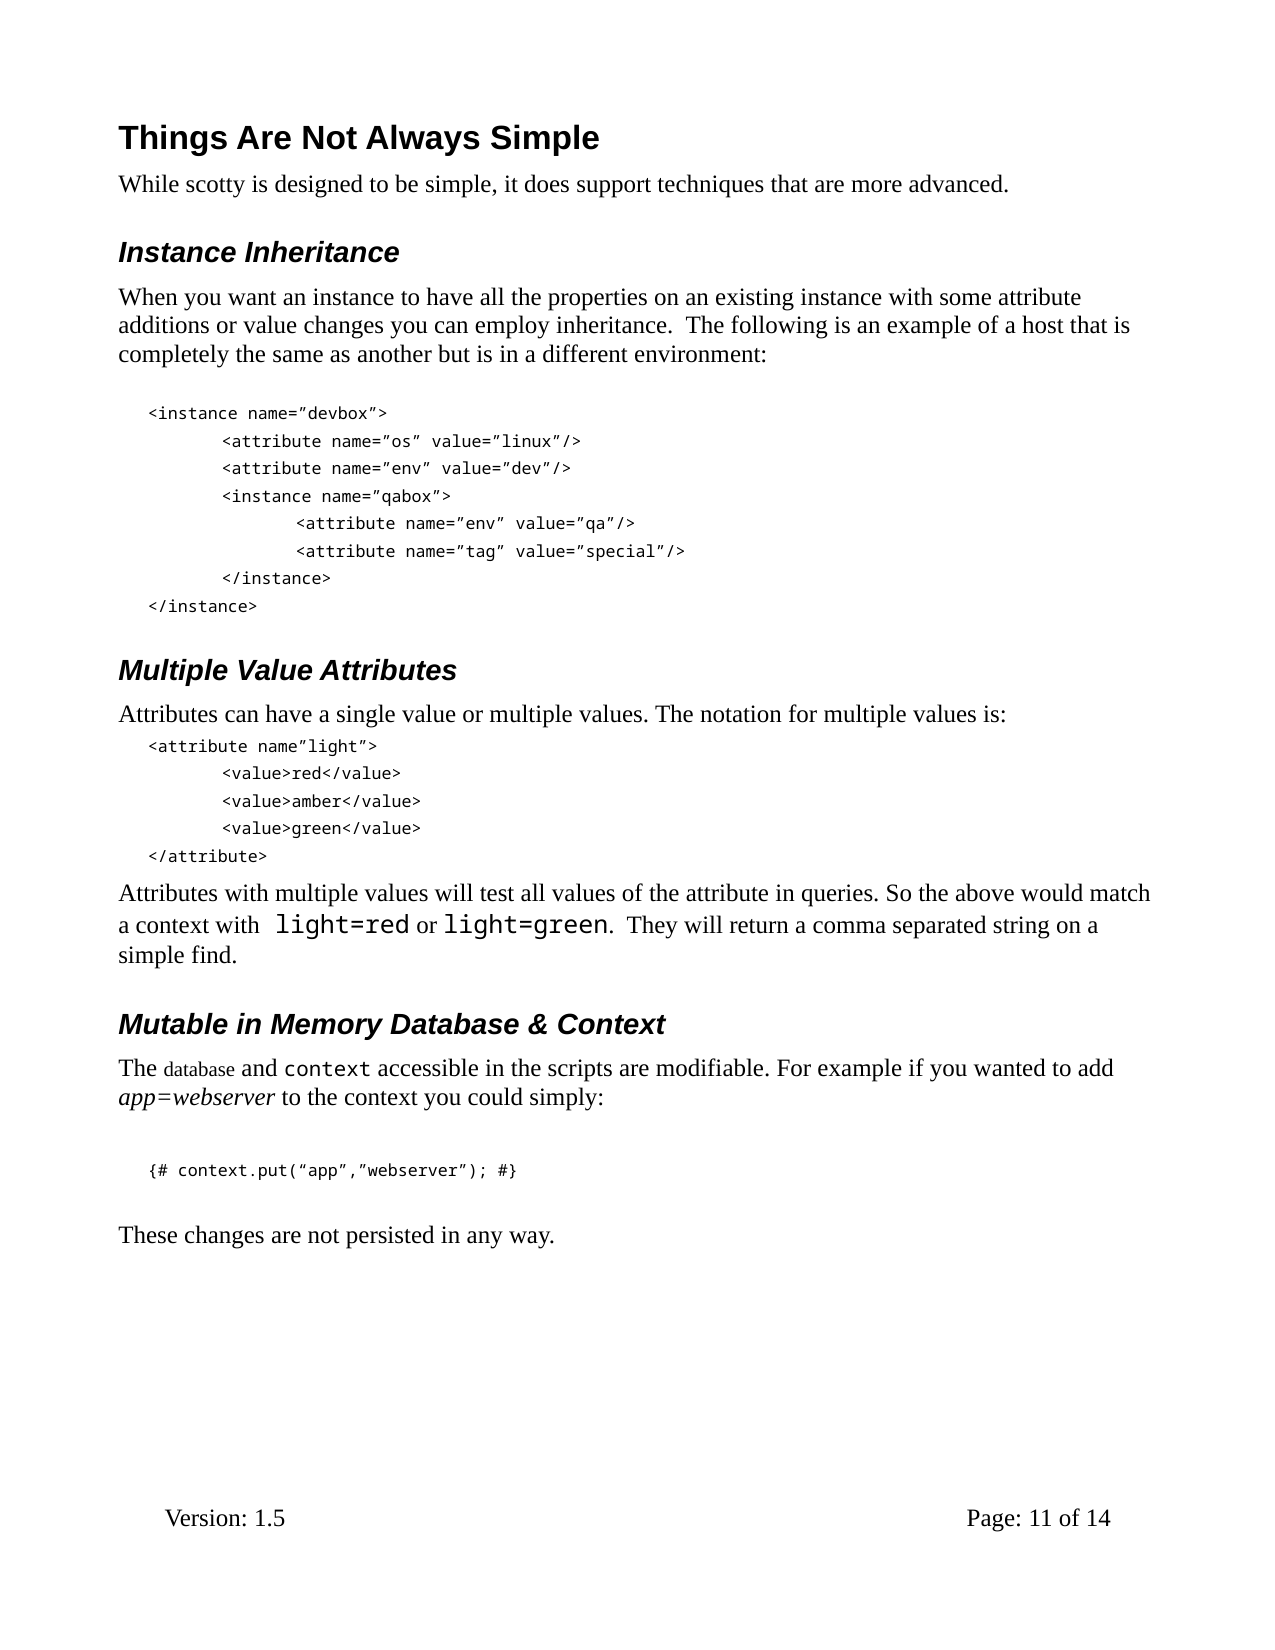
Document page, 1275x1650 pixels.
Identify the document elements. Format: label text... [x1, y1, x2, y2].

text <attribute name”light”> [148, 740, 1157, 755]
text <value>red</value> [148, 768, 1157, 783]
text </instance> [148, 600, 1157, 615]
text These changes are not persisted in any way. [118, 1220, 1157, 1248]
text <value>green</value> [148, 823, 1157, 838]
text The database and context accessible in the scripts are modifiable. For example if you wanted to add app=webserver to the context you could simply: [118, 1053, 1157, 1111]
subtitle Things Are Not Always Simple [118, 118, 1157, 157]
subtitle Multiple Value Attributes [118, 653, 1157, 686]
text While scotty is designed to be simple, it does support techniques that are more advanced. [118, 169, 1157, 198]
text <attribute name=”env” value=”dev”/> [148, 463, 1157, 478]
text {# context.put(“app”,”webserver”); #} [148, 1165, 1157, 1180]
text <value>amber</value> [148, 795, 1157, 810]
text <attribute name=”env” value=”qa”/> [148, 518, 1157, 533]
text <attribute name=”os” value=”linux”/> [148, 435, 1157, 450]
subtitle Instance Inheritance [118, 236, 1157, 269]
text <attribute name=”tag” value=”special”/> [148, 545, 1157, 560]
text <instance name=”devbox”> [148, 408, 1157, 423]
text </attribute> [148, 850, 1157, 865]
text <instance name=”qabox”> [148, 490, 1157, 505]
text Attributes can have a single value or multiple values. The notation for multiple values is: [118, 699, 1157, 728]
text When you want an instance to have all the properties on an existing instance with some attribute additions or value changes you can employ inheritance. The following is an example of a host that is completely the same as another but is in a different environment: [118, 282, 1157, 368]
text </instance> [148, 573, 1157, 588]
text Attributes with multiple values will test all values of the attribute in queries. So the above would match a context with light=red or light=green. They will return a comma separated string on a simple find. [118, 878, 1157, 969]
subtitle Mutable in Memory Database & Context [118, 1007, 1157, 1040]
